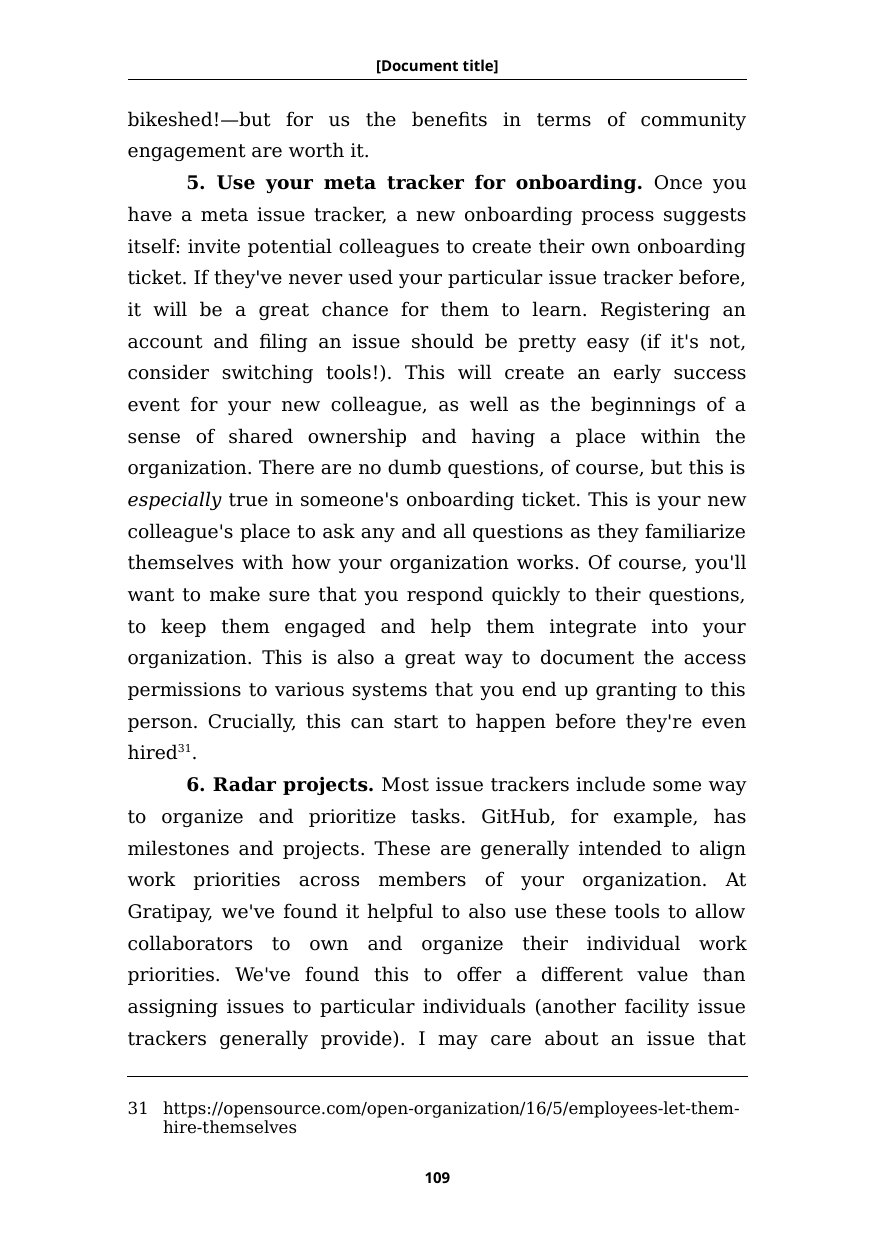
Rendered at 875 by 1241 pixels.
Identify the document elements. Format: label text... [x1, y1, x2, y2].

text https://opensource.com/open-organization/16/5/employees-let-them-hire-themselves [127, 1099, 747, 1138]
text bikeshed!—but for us the benefits in terms of community engagement are worth it. [127, 109, 747, 162]
text 5. Use your meta tracker for onboarding. Once you have a meta issue tracker, a new onboarding process suggests itself: invite potential colleagues to create their own onboarding ticket. If they've never used your particular issue tracker before, it will be a great chance for them to learn. Registering an account and filing an issue should be pretty easy (if it's not, consider switching tools!). This will create an early success event for your new colleague, as well as the beginnings of a sense of shared ownership and having a place within the organization. There are no dumb questions, of course, but this is especially true in someone's onboarding ticket. This is your new colleague's place to ask any and all questions as they familiarize themselves with how your organization works. Of course, you'll want to make sure that you respond quickly to their questions, to keep them engaged and help them integrate into your organization. This is also a great way to document the access permissions to various systems that you end up granting to this person. Crucially, this can start to happen before they're even hired. [127, 172, 747, 764]
text 6. Radar projects. Most issue trackers include some way to organize and prioritize tasks. GitHub, for example, has milestones and projects. These are generally intended to align work priorities across members of your organization. At Gratipay, we've found it helpful to also use these tools to allow collaborators to own and organize their individual work priorities. We've found this to offer a different value than assigning issues to particular individuals (another facility issue trackers generally provide). I may care about an issue that [127, 774, 747, 1049]
